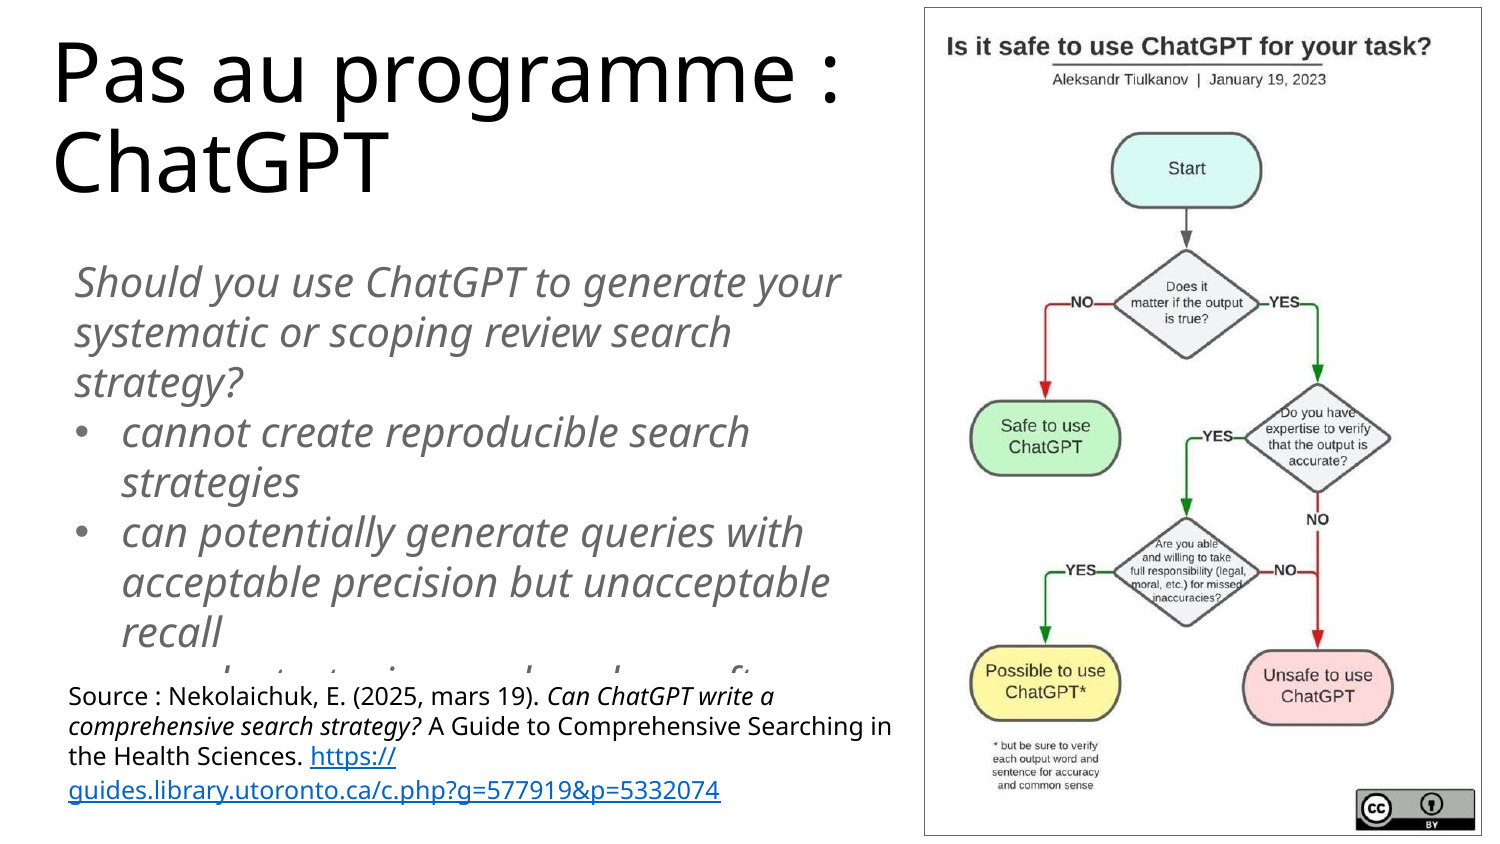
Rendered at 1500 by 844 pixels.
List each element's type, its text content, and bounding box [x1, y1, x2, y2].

text_box Should you use ChatGPT to generate your systematic or scoping review search strategy? cannot create reproducible search strategies can potentially generate queries with acceptable precision but unacceptable recall search strategies produced are often messy with very poor face validity [59, 248, 905, 673]
picture [924, 7, 1482, 836]
text_box Source : Nekolaichuk, E. (2025, mars 19). Can ChatGPT write a comprehensive search strategy? A Guide to Comprehensive Searching in the Health Sciences. https://guides.library.utoronto.ca/c.php?g=577919&p=5332074 [53, 673, 917, 816]
title Pas au programme : ChatGPT [36, 39, 924, 203]
